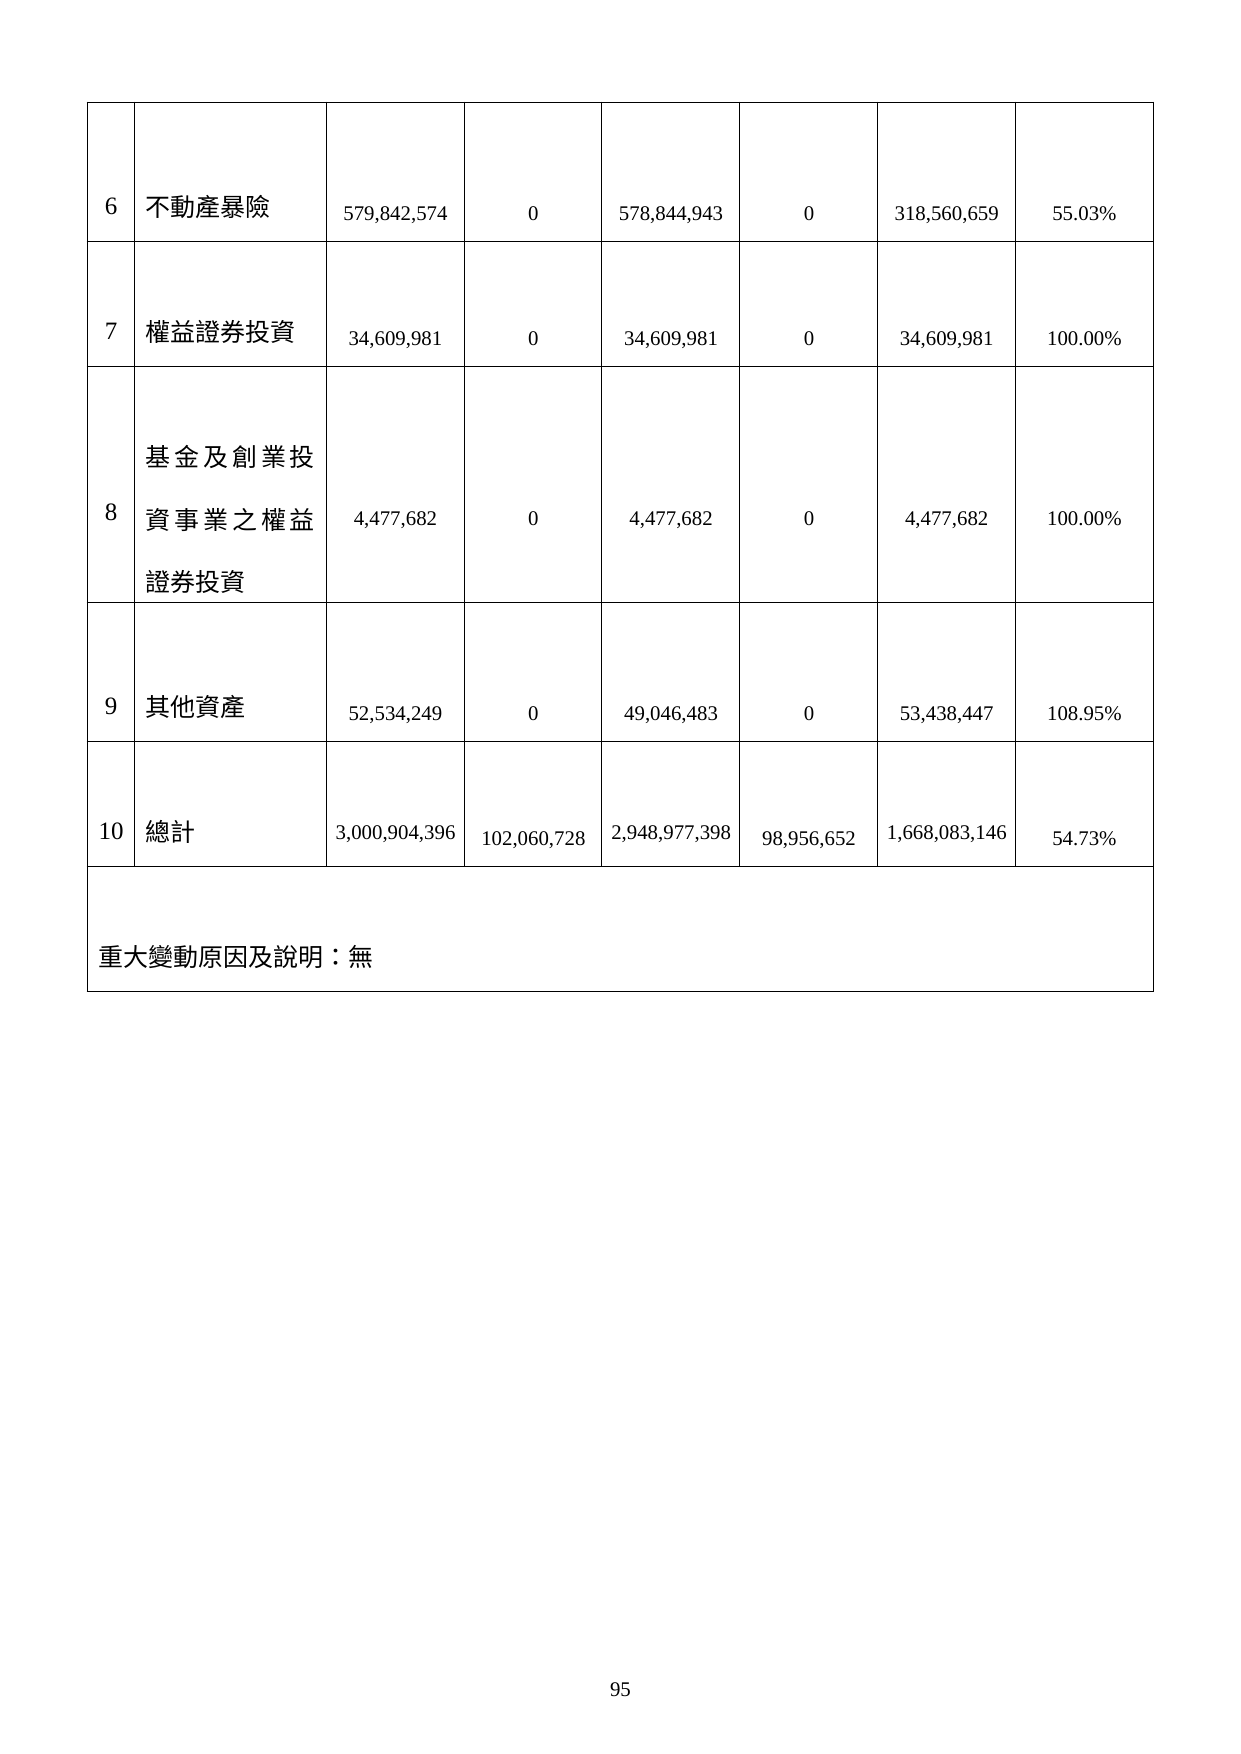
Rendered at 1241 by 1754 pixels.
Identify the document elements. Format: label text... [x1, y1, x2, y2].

table_cell 3,000,904,396 [327, 742, 464, 866]
table_cell 6 [88, 103, 134, 241]
table_cell 578,844,943 [602, 103, 739, 241]
table_cell 318,560,659 [878, 103, 1015, 241]
table_cell 8 [88, 367, 134, 602]
table_cell 34,609,981 [878, 242, 1015, 366]
table_cell 4,477,682 [602, 367, 739, 602]
table_cell 52,534,249 [327, 603, 464, 741]
table_cell 1,668,083,146 [878, 742, 1015, 866]
table_cell 9 [88, 603, 134, 741]
table_cell 0 [740, 603, 877, 741]
table_cell 重大變動原因及說明：無 [88, 867, 1153, 991]
table_cell 10 [88, 742, 134, 866]
table_cell 4,477,682 [878, 367, 1015, 602]
table_cell 2,948,977,398 [602, 742, 739, 866]
table_cell 基金及創業投資事業之權益證券投資 [135, 367, 326, 602]
table_cell 34,609,981 [327, 242, 464, 366]
table_cell 其他資產 [135, 603, 326, 741]
table_cell 0 [740, 103, 877, 241]
table_cell 0 [465, 603, 601, 741]
table_cell 0 [465, 367, 601, 602]
table_cell 100.00% [1016, 242, 1153, 366]
table_cell 不動產暴險 [135, 103, 326, 241]
table_cell 0 [740, 367, 877, 602]
table_cell 49,046,483 [602, 603, 739, 741]
table_cell 102,060,728 [465, 742, 601, 866]
table_cell 100.00% [1016, 367, 1153, 602]
table_cell 108.95% [1016, 603, 1153, 741]
table_cell 0 [465, 242, 601, 366]
table_cell 34,609,981 [602, 242, 739, 366]
table_cell 0 [740, 242, 877, 366]
table_cell 53,438,447 [878, 603, 1015, 741]
table_cell 4,477,682 [327, 367, 464, 602]
table_cell 98,956,652 [740, 742, 877, 866]
table_cell 0 [465, 103, 601, 241]
table_cell 55.03% [1016, 103, 1153, 241]
table_cell 579,842,574 [327, 103, 464, 241]
table_cell 54.73% [1016, 742, 1153, 866]
table_cell 7 [88, 242, 134, 366]
table_cell 權益證券投資 [135, 242, 326, 366]
table_cell 總計 [135, 742, 326, 866]
